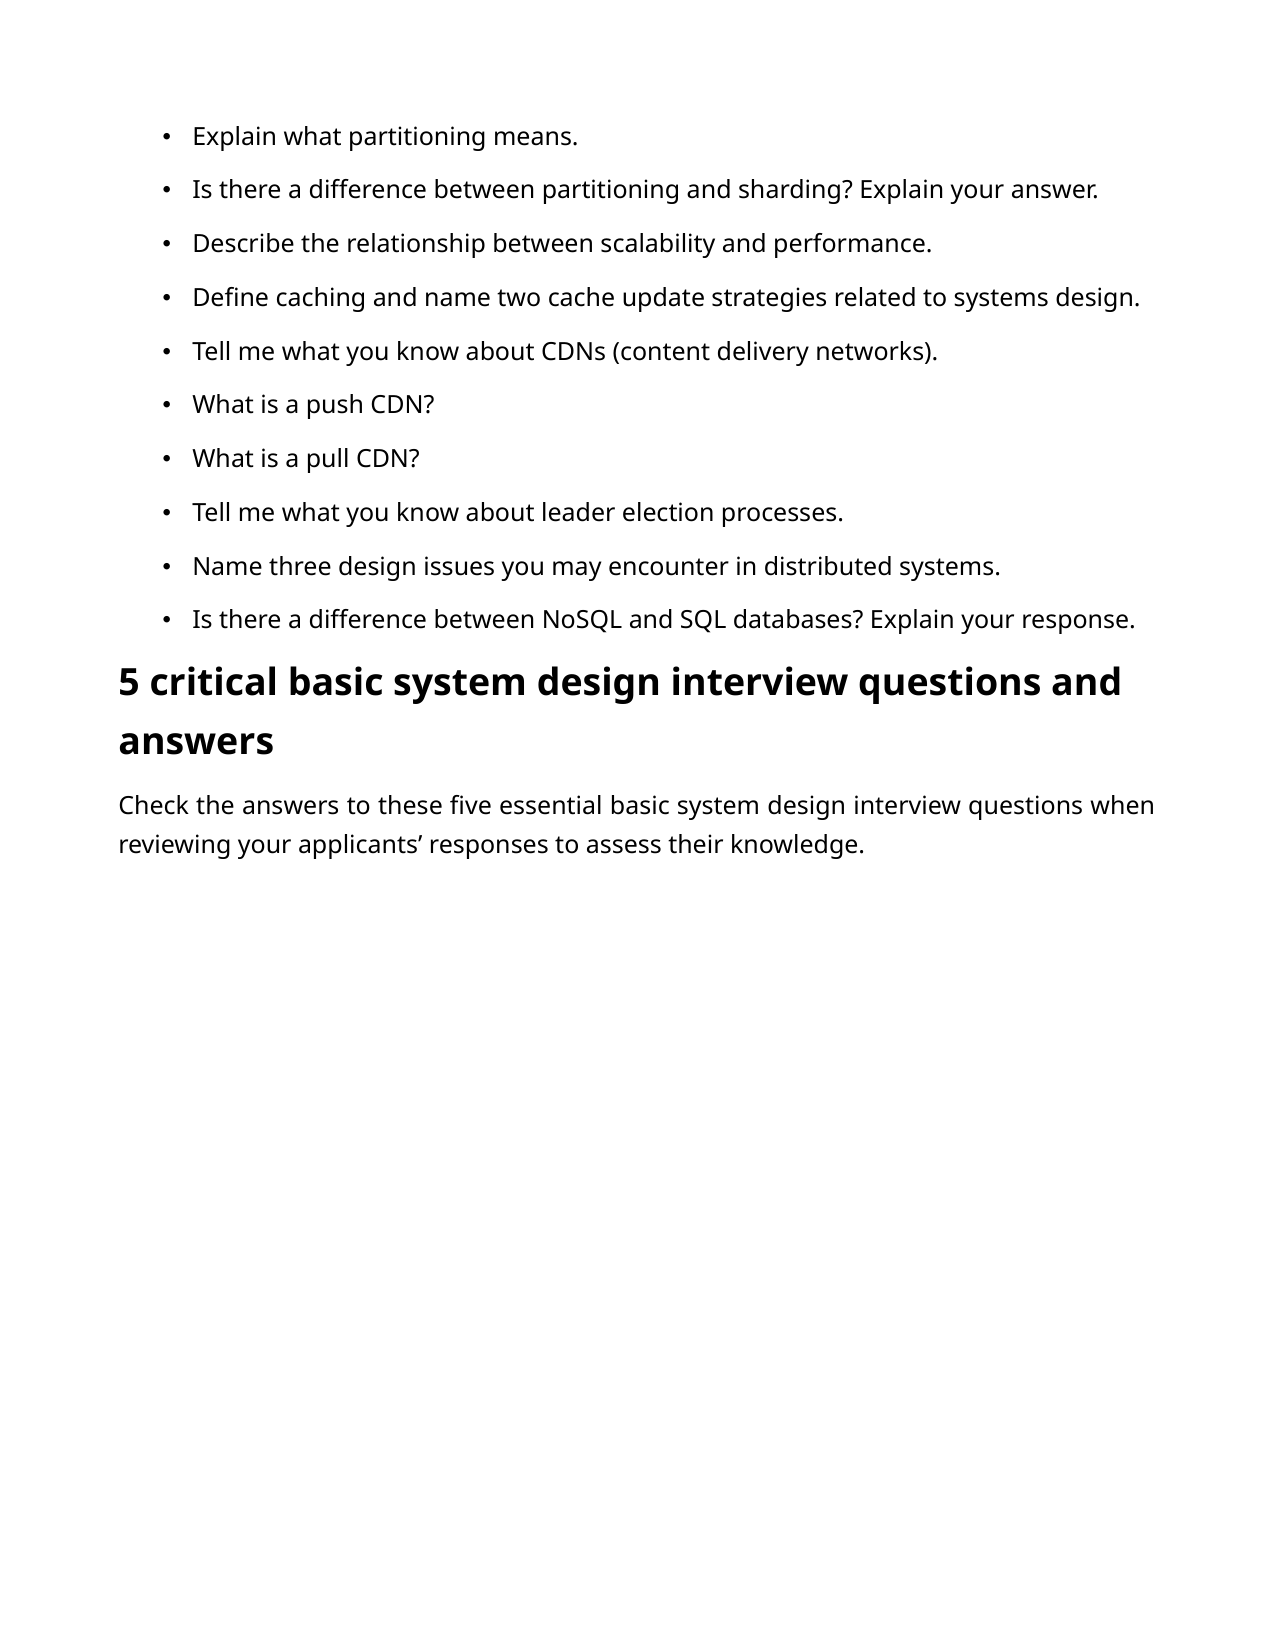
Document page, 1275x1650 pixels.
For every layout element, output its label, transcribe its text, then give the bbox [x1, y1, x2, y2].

list Is there a difference between partitioning and sharding? Explain your answer. [162, 172, 1157, 206]
list Name three design issues you may encounter in distributed systems. [162, 548, 1157, 582]
list Tell me what you know about leader election processes. [162, 494, 1157, 528]
list Tell me what you know about CDNs (content delivery networks). [162, 333, 1157, 367]
list Explain what partitioning means. [162, 118, 1157, 152]
list What is a pull CDN? [162, 441, 1157, 475]
list Describe the relationship between scalability and performance. [162, 226, 1157, 260]
subtitle 5 critical basic system design interview questions and answers [118, 656, 1157, 765]
list What is a push CDN? [162, 387, 1157, 421]
list Is there a difference between NoSQL and SQL databases? Explain your response. [162, 602, 1157, 636]
text Check the answers to these five essential basic system design interview questions when reviewing your applicants’ responses to assess their knowledge. [118, 787, 1157, 861]
list Define caching and name two cache update strategies related to systems design. [162, 279, 1157, 313]
